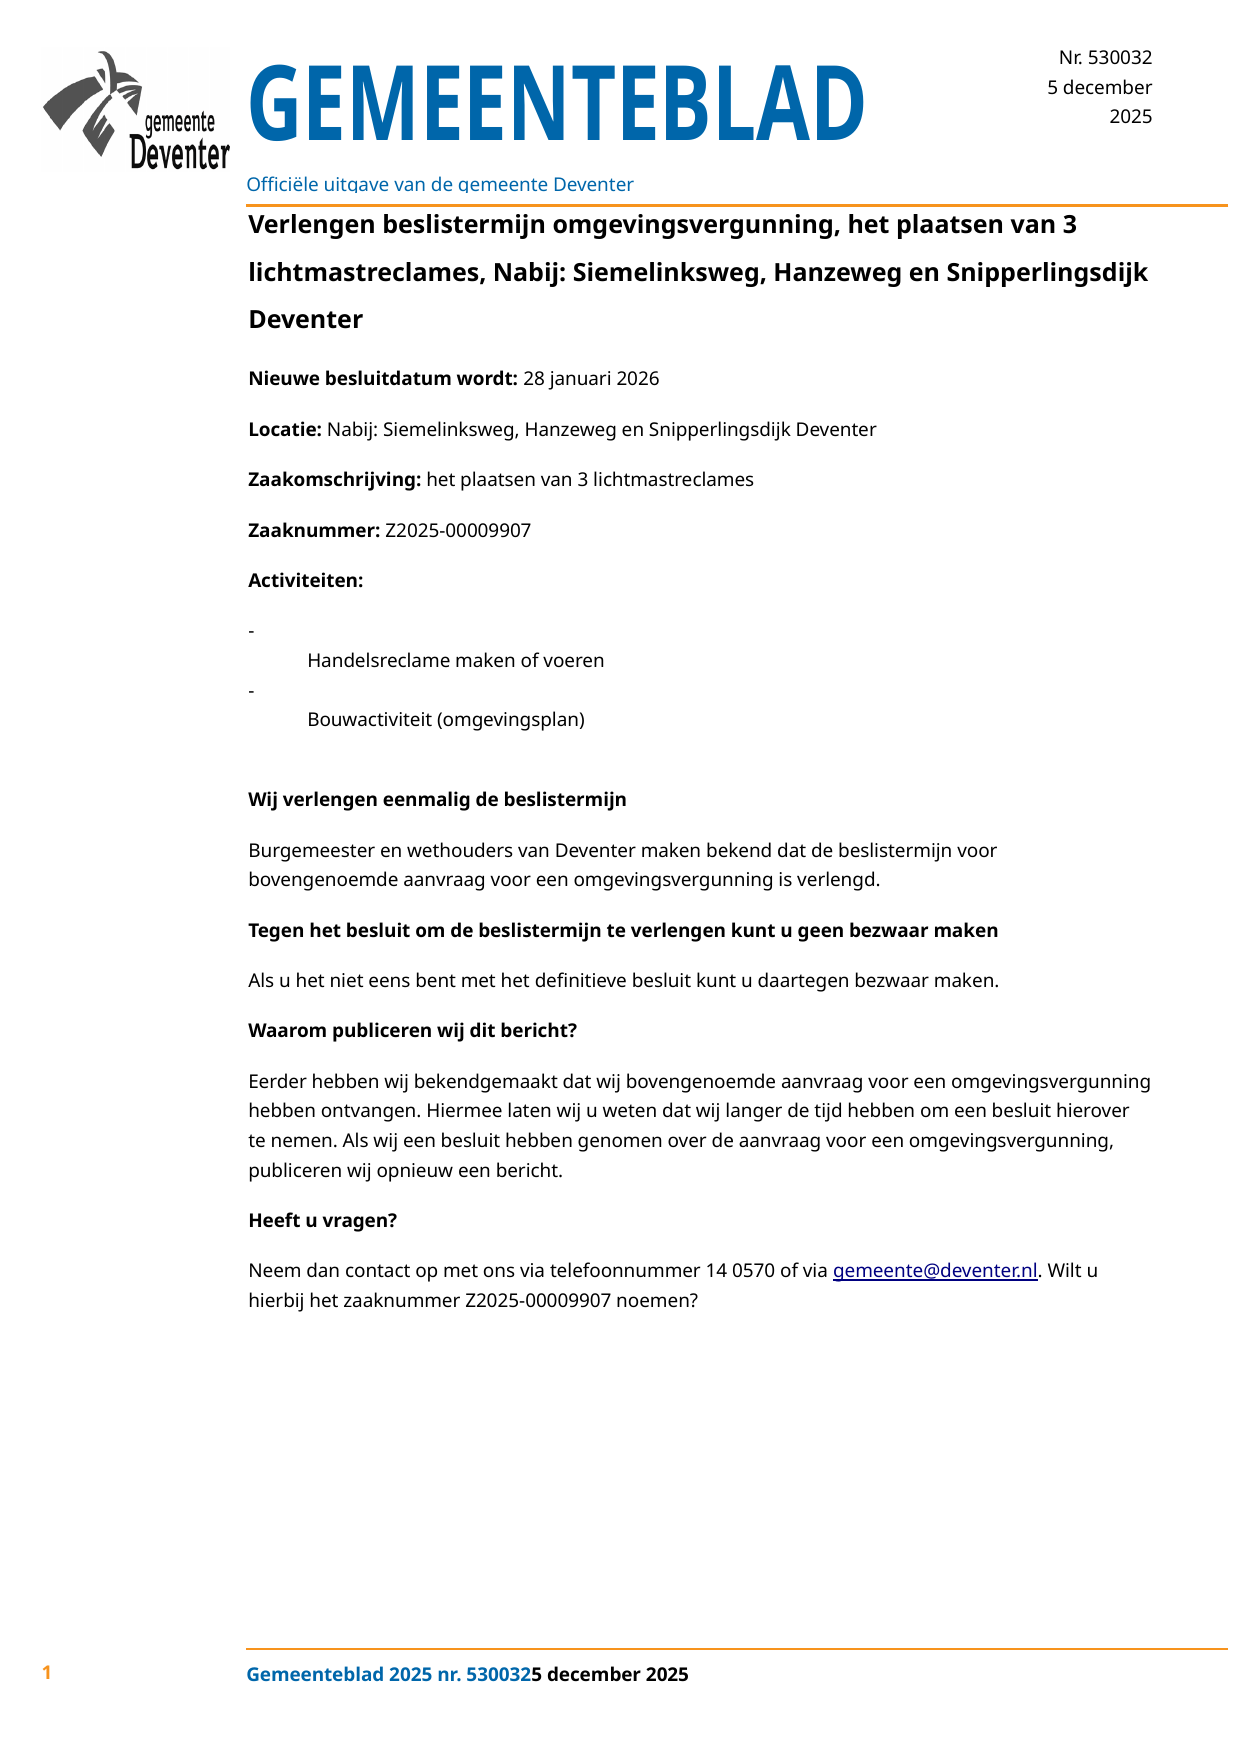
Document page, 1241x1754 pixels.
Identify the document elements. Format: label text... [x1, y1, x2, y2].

text Verlengen beslistermijn omgevingsvergunning, het plaatsen van 3 lichtmastreclames, Nabij: Siemelinksweg, Hanzeweg en Snipperlingsdijk Deventer [248, 207, 1152, 336]
text Burgemeester en wethouders van Deventer maken bekend dat de beslistermijn voor bovengenoemde aanvraag voor een omgevingsvergunning is verlengd. [248, 837, 1152, 892]
text Heeft u vragen? [248, 1207, 1152, 1233]
picture [41, 47, 231, 172]
text Waarom publiceren wij dit bericht? [248, 1018, 1152, 1043]
text Activiteiten: [248, 567, 1152, 593]
text Tegen het besluit om de beslistermijn te verlengen kunt u geen bezwaar maken [248, 917, 1152, 942]
text Locatie: Nabij: Siemelinksweg, Hanzeweg en Snipperlingsdijk Deventer [248, 416, 1152, 442]
text Als u het niet eens bent met het definitieve besluit kunt u daartegen bezwaar maken. [248, 967, 1152, 993]
text Eerder hebben wij bekendgemaakt dat wij bovengenoemde aanvraag voor een omgevingsvergunning hebben ontvangen. Hiermee laten wij u weten dat wij langer de tijd hebben om een besluit hierover te nemen. Als wij een besluit hebben genomen over de aanvraag voor een omgevingsvergunning, publiceren wij opnieuw een bericht. [248, 1068, 1152, 1182]
list Handelsreclame maken of voeren [248, 647, 1152, 673]
text Nieuwe besluitdatum wordt: 28 januari 2026 [248, 366, 1152, 391]
list Bouwactiviteit (omgevingsplan) [248, 706, 1152, 732]
text Wij verlengen eenmalig de beslistermijn [248, 786, 1152, 812]
text Zaakomschrijving: het plaatsen van 3 lichtmastreclames [248, 466, 1152, 492]
text Zaaknummer: Z2025-00009907 [248, 517, 1152, 542]
text Neem dan contact op met ons via telefoonnummer 14 0570 of via gemeente@deventer.nl. Wilt u hierbij het zaaknummer Z2025-00009907 noemen? [248, 1258, 1152, 1313]
